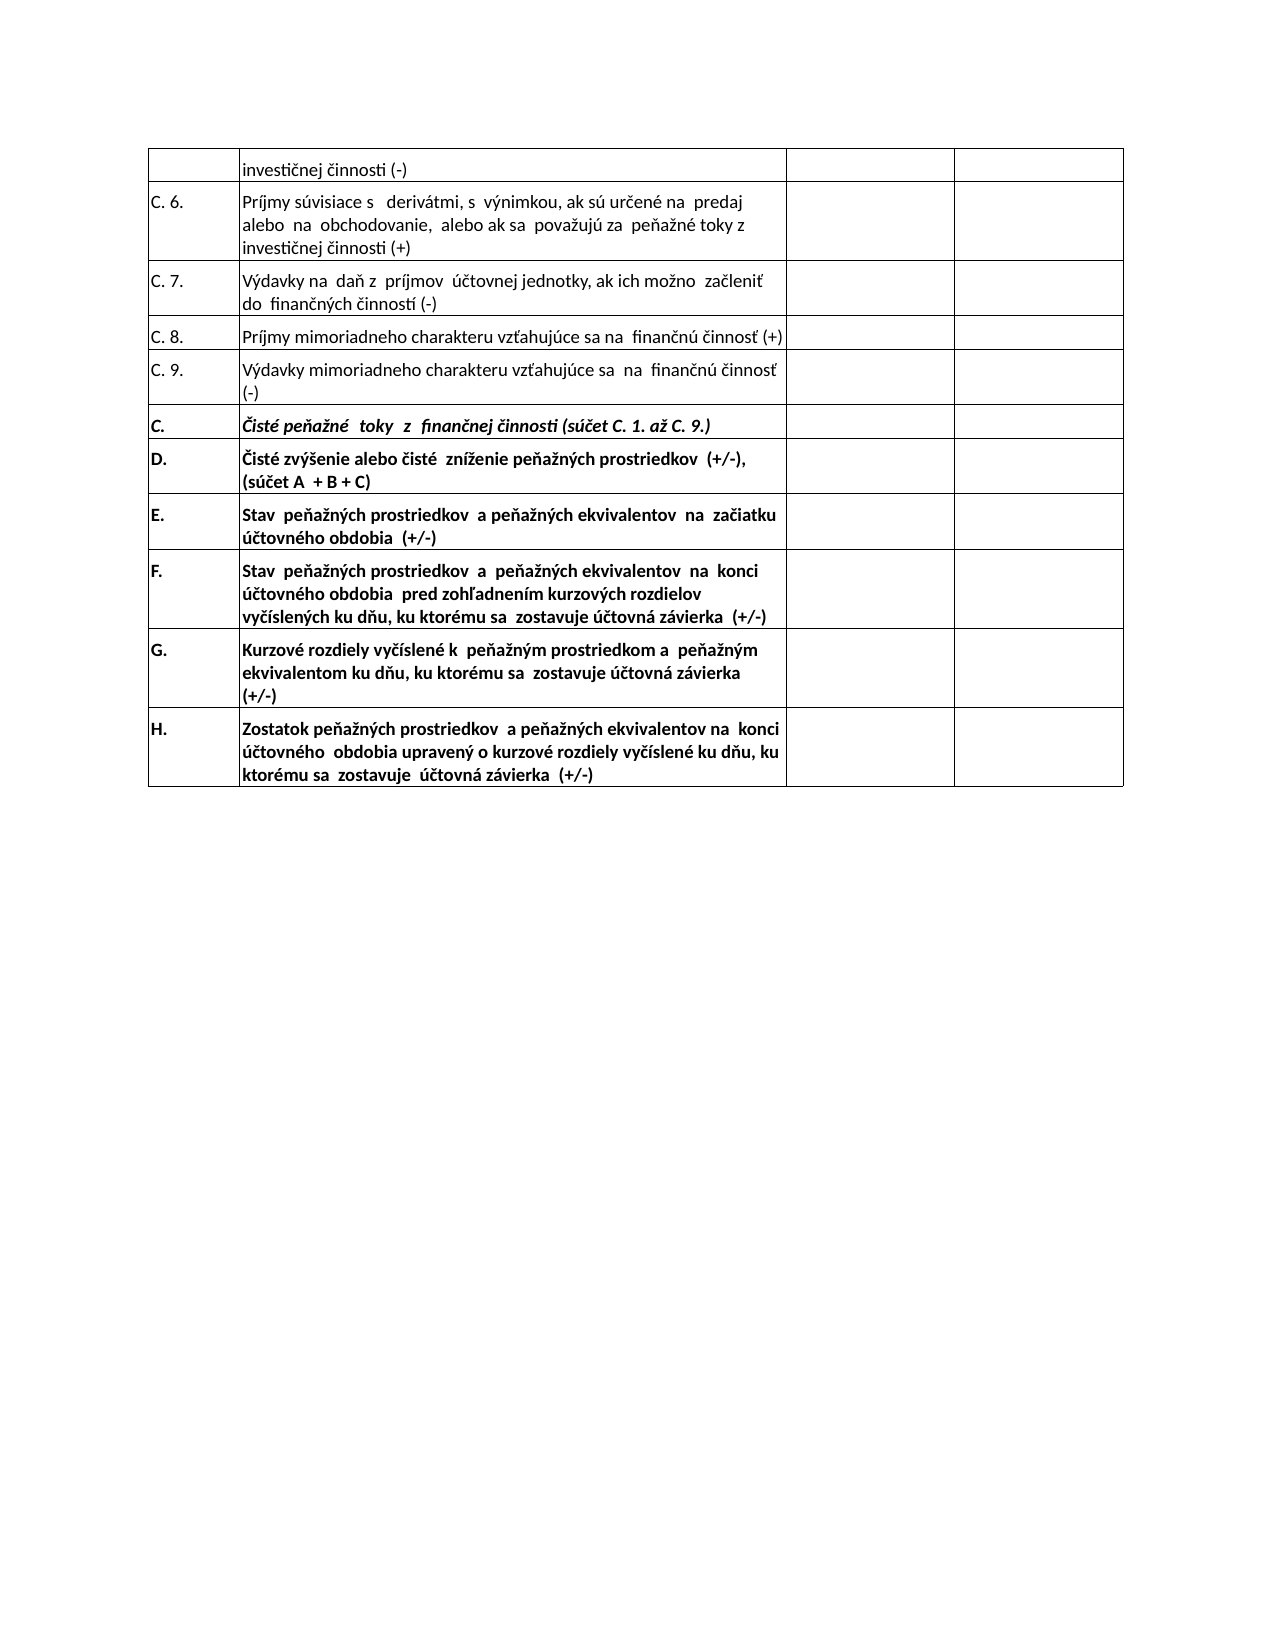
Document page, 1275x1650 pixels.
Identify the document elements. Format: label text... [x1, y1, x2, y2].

table_cell C. [149, 405, 239, 437]
table_cell [955, 629, 1123, 707]
table_cell [787, 261, 954, 315]
table_cell [955, 182, 1123, 259]
table_cell [787, 149, 954, 181]
table_cell Príjmy mimoriadneho charakteru vzťahujúce sa na finančnú činnosť (+) [240, 316, 786, 348]
table_cell [787, 439, 954, 493]
table_cell Výdavky na daň z príjmov účtovnej jednotky, ak ich možno začleniť do finančných činností (-) [240, 261, 786, 315]
table_cell Príjmy súvisiace s derivátmi, s výnimkou, ak sú určené na predaj alebo na obchodovanie, alebo ak sa považujú za peňažné toky z investičnej činnosti (+) [240, 182, 786, 259]
table_cell Stav peňažných prostriedkov a peňažných ekvivalentov na začiatku účtovného obdobia (+/-) [240, 494, 786, 549]
table_cell Čisté zvýšenie alebo čisté zníženie peňažných prostriedkov (+/-), (súčet A + B + C) [240, 439, 786, 493]
table_cell [955, 550, 1123, 628]
table_cell F. [149, 550, 239, 628]
table_cell [955, 261, 1123, 315]
table_cell Stav peňažných prostriedkov a peňažných ekvivalentov na konci účtovného obdobia pred zohľadnením kurzových rozdielov vyčíslených ku dňu, ku ktorému sa zostavuje účtovná závierka (+/-) [240, 550, 786, 628]
table_cell [787, 405, 954, 437]
table_cell [787, 350, 954, 404]
table_cell [955, 405, 1123, 437]
table_cell [787, 550, 954, 628]
table_cell H. [149, 708, 239, 786]
table_cell Čisté peňažné toky z finančnej činnosti (súčet C. 1. až C. 9.) [240, 405, 786, 437]
table_cell [787, 629, 954, 707]
table_cell [787, 182, 954, 259]
table_cell investičnej činnosti (-) [240, 149, 786, 181]
table_cell [955, 494, 1123, 549]
table_cell [787, 494, 954, 549]
table_cell [787, 708, 954, 786]
table_cell [149, 149, 239, 181]
table_cell [955, 439, 1123, 493]
table_cell Výdavky mimoriadneho charakteru vzťahujúce sa na finančnú činnosť (-) [240, 350, 786, 404]
table_cell D. [149, 439, 239, 493]
table_cell [955, 350, 1123, 404]
table_cell [955, 708, 1123, 786]
table_cell [955, 149, 1123, 181]
table_cell Zostatok peňažných prostriedkov a peňažných ekvivalentov na konci účtovného obdobia upravený o kurzové rozdiely vyčíslené ku dňu, ku ktorému sa zostavuje účtovná závierka (+/-) [240, 708, 786, 786]
table_cell Kurzové rozdiely vyčíslené k peňažným prostriedkom a peňažným ekvivalentom ku dňu, ku ktorému sa zostavuje účtovná závierka (+/-) [240, 629, 786, 707]
table_cell E. [149, 494, 239, 549]
table_cell C. 6. [149, 182, 239, 259]
table_cell C. 8. [149, 316, 239, 348]
table_cell G. [149, 629, 239, 707]
table_cell [955, 316, 1123, 348]
table_cell C. 7. [149, 261, 239, 315]
table_cell [787, 316, 954, 348]
table_cell C. 9. [149, 350, 239, 404]
